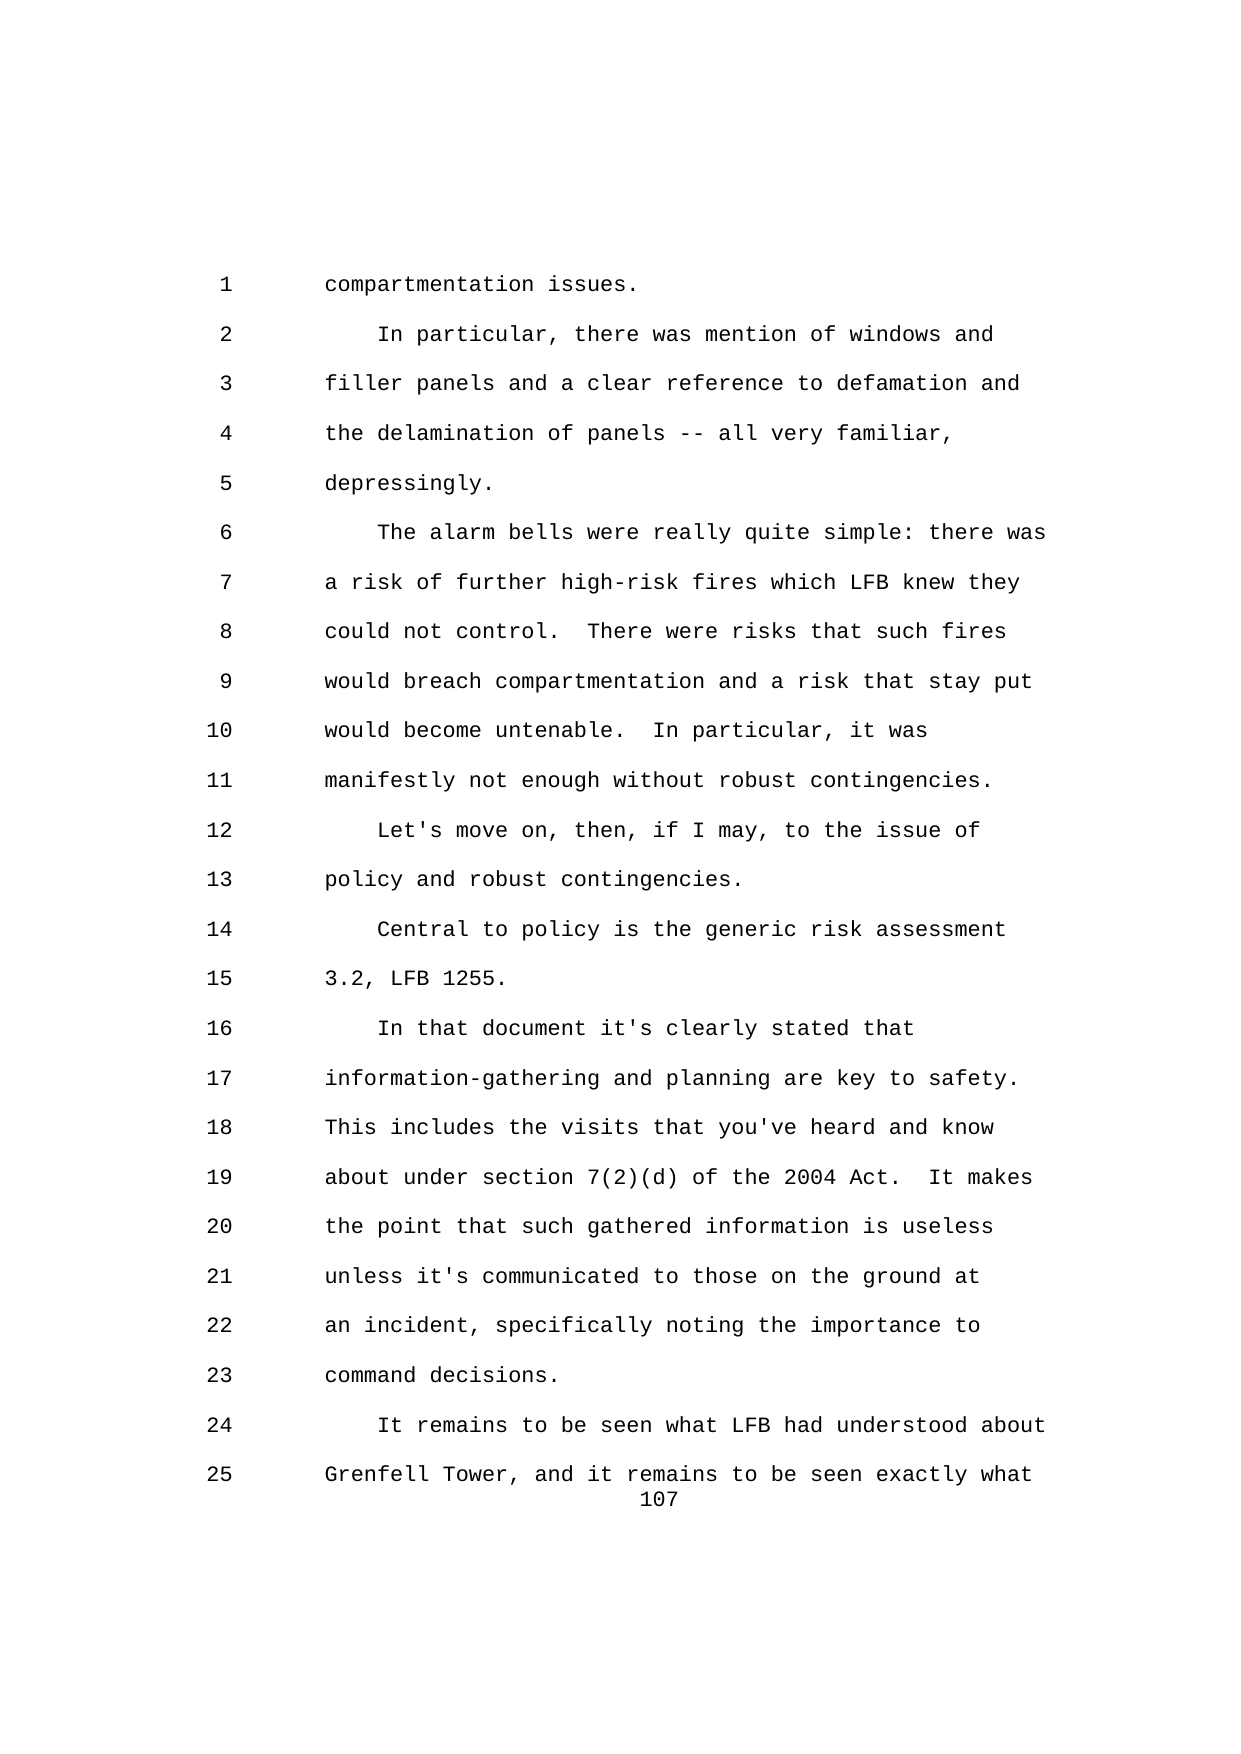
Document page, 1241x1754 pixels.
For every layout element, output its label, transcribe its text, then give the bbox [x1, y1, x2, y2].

text 7 a risk of further high-risk fires which LFB knew they [75, 571, 1165, 596]
text 13 policy and robust contingencies. [75, 868, 1165, 893]
text 2 In particular, there was mention of windows and [75, 323, 1165, 348]
text 6 The alarm bells were really quite simple: there was [75, 521, 1165, 546]
text 22 an incident, specifically noting the importance to [75, 1314, 1165, 1339]
text 8 could not control. There were risks that such fires [75, 620, 1165, 645]
text 4 the delamination of panels -- all very familiar, [75, 422, 1165, 447]
text 107 [75, 1488, 1165, 1513]
text 1 compartmentation issues. [75, 273, 1165, 298]
text 11 manifestly not enough without robust contingencies. [75, 769, 1165, 794]
text 19 about under section 7(2)(d) of the 2004 Act. It makes [75, 1166, 1165, 1191]
text 10 would become untenable. In particular, it was [75, 719, 1165, 744]
text 9 would breach compartmentation and a risk that stay put [75, 670, 1165, 695]
text 12 Let's move on, then, if I may, to the issue of [75, 819, 1165, 843]
text 14 Central to policy is the generic risk assessment [75, 918, 1165, 943]
text 17 information-gathering and planning are key to safety. [75, 1067, 1165, 1091]
text 21 unless it's communicated to those on the ground at [75, 1265, 1165, 1290]
text 20 the point that such gathered information is useless [75, 1215, 1165, 1240]
text 25 Grenfell Tower, and it remains to be seen exactly what [75, 1463, 1165, 1488]
text 3 filler panels and a clear reference to defamation and [75, 372, 1165, 397]
text 15 3.2, LFB 1255. [75, 967, 1165, 992]
text 18 This includes the visits that you've heard and know [75, 1116, 1165, 1141]
text 23 command decisions. [75, 1364, 1165, 1389]
text 16 In that document it's clearly stated that [75, 1017, 1165, 1042]
text 5 depressingly. [75, 472, 1165, 496]
text 24 It remains to be seen what LFB had understood about [75, 1414, 1165, 1438]
